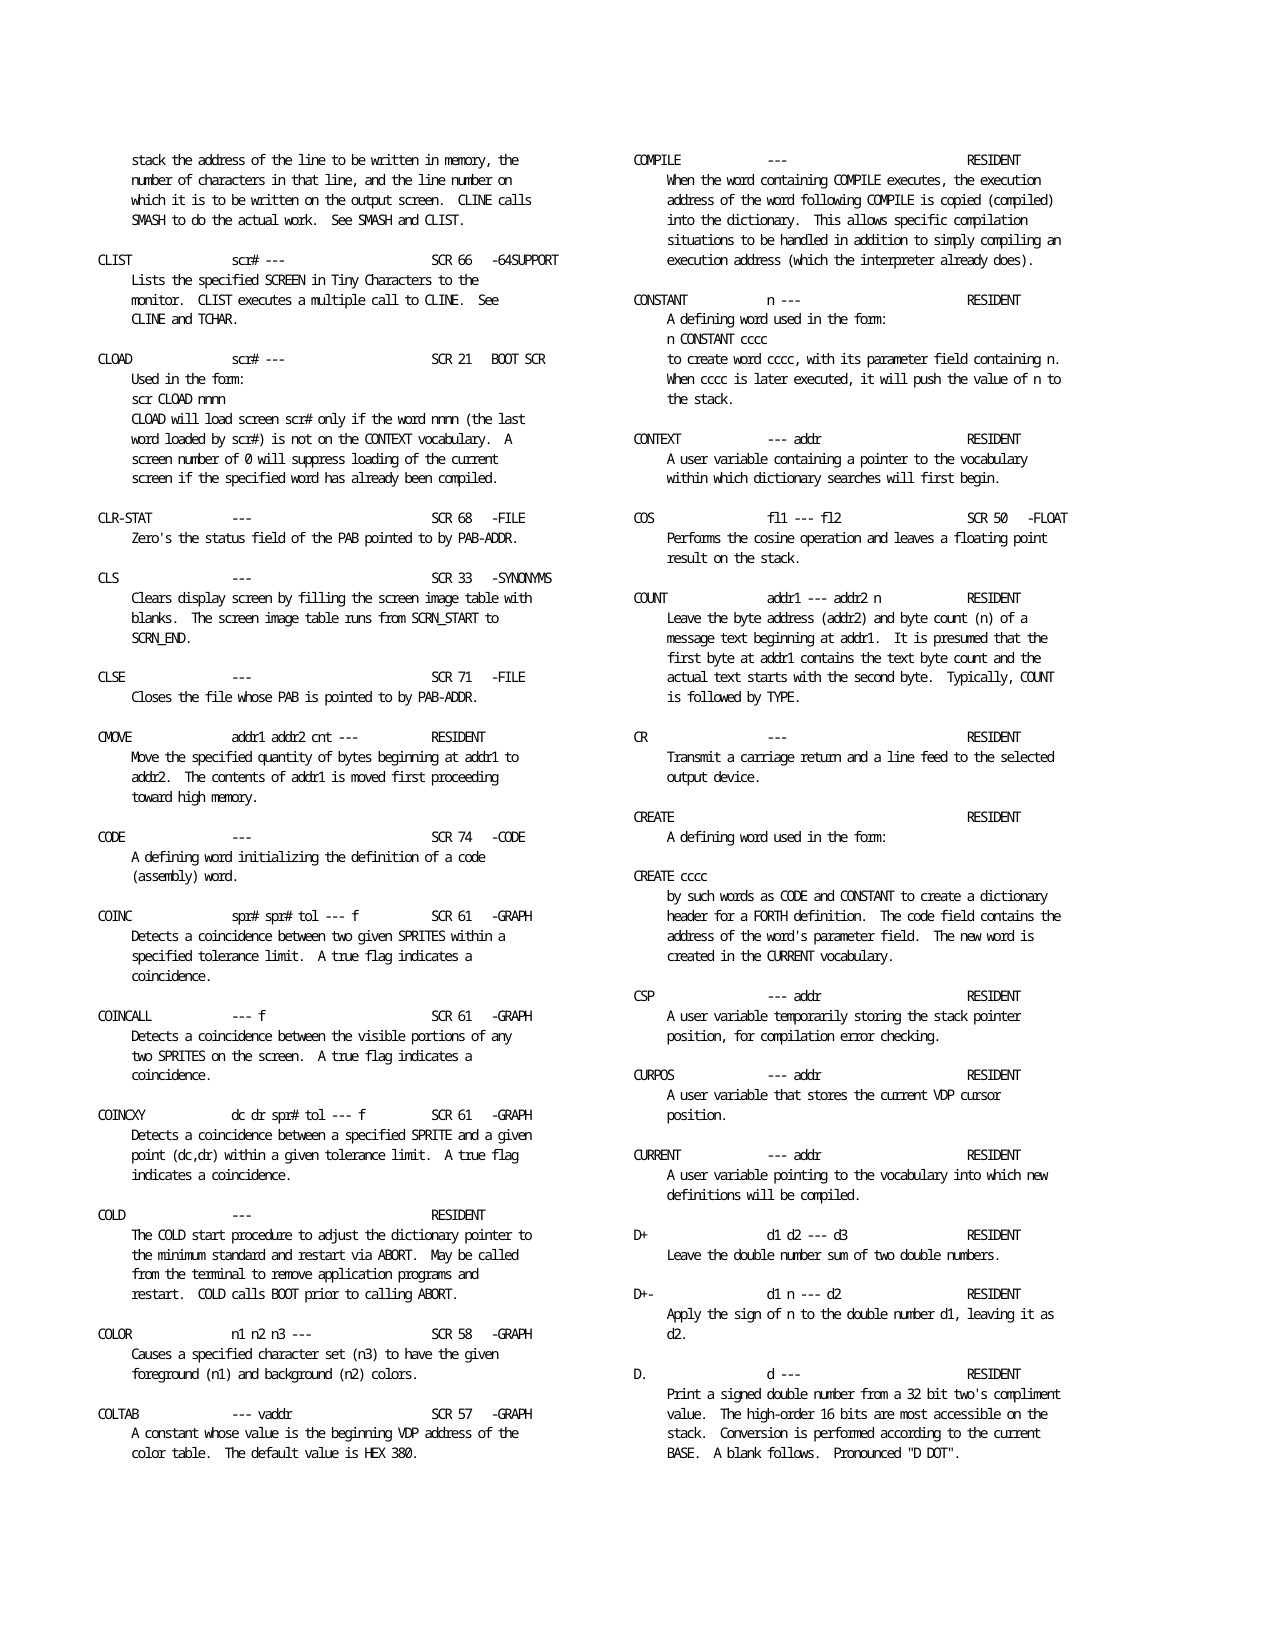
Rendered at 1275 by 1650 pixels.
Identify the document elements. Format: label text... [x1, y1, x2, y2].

text CLOAD scr# --- SCR 21 BOOT SCR [97, 349, 588, 369]
text from the terminal to remove application programs and [97, 1264, 588, 1284]
text Causes a specified character set (n3) to have the given [97, 1344, 588, 1364]
text Transmit a carriage return and a line feed to the selected [633, 747, 1123, 767]
text number of characters in that line, and the line number on [97, 170, 588, 190]
text CLR-STAT --- SCR 68 -FILE [97, 508, 588, 528]
text CREATE cccc [633, 866, 1123, 886]
text Detects a coincidence between two given SPRITES within a [97, 926, 588, 946]
text foreground (n1) and background (n2) colors. [97, 1364, 588, 1383]
text CONSTANT n --- RESIDENT [633, 289, 1123, 309]
text header for a FORTH definition. The code field contains the [633, 906, 1123, 926]
text is followed by TYPE. [633, 687, 1123, 707]
text CLS --- SCR 33 -SYNONYMS [97, 568, 588, 588]
text CURPOS --- addr RESIDENT [633, 1065, 1123, 1085]
text the minimum standard and restart via ABORT. May be called [97, 1244, 588, 1264]
text (assembly) word. [97, 866, 588, 886]
text position, for compilation error checking. [633, 1025, 1123, 1045]
text Leave the double number sum of two double numbers. [633, 1244, 1123, 1264]
text CSP --- addr RESIDENT [633, 986, 1123, 1006]
text D+- d1 n --- d2 RESIDENT [633, 1284, 1123, 1304]
text CR --- RESIDENT [633, 727, 1123, 747]
text d2. [633, 1324, 1123, 1344]
text coincidence. [97, 966, 588, 986]
text screen if the specified word has already been compiled. [97, 468, 588, 488]
text CODE --- SCR 74 -CODE [97, 826, 588, 846]
text Print a signed double number from a 32 bit two's compliment [633, 1383, 1123, 1403]
text scr CLOAD nnnn [97, 389, 588, 409]
text into the dictionary. This allows specific compilation [633, 210, 1123, 229]
text CLINE and TCHAR. [97, 309, 588, 329]
text Detects a coincidence between the visible portions of any [97, 1025, 588, 1045]
text SMASH to do the actual work. See SMASH and CLIST. [97, 210, 588, 229]
text D+ d1 d2 --- d3 RESIDENT [633, 1224, 1123, 1244]
text Lists the specified SCREEN in Tiny Characters to the [97, 269, 588, 289]
text toward high memory. [97, 787, 588, 807]
text Move the specified quantity of bytes beginning at addr1 to [97, 747, 588, 767]
text Zero's the status field of the PAB pointed to by PAB-ADDR. [97, 528, 588, 548]
text which it is to be written on the output screen. CLINE calls [97, 190, 588, 210]
text CMOVE addr1 addr2 cnt --- RESIDENT [97, 727, 588, 747]
text by such words as CODE and CONSTANT to create a dictionary [633, 886, 1123, 906]
text monitor. CLIST executes a multiple call to CLINE. See [97, 289, 588, 309]
text output device. [633, 767, 1123, 787]
text Closes the file whose PAB is pointed to by PAB-ADDR. [97, 687, 588, 707]
text message text beginning at addr1. It is presumed that the [633, 627, 1123, 647]
text Detects a coincidence between a specified SPRITE and a given [97, 1125, 588, 1145]
text A user variable that stores the current VDP cursor [633, 1085, 1123, 1105]
text value. The high-order 16 bits are most accessible on the [633, 1403, 1123, 1423]
text within which dictionary searches will first begin. [633, 468, 1123, 488]
text point (dc,dr) within a given tolerance limit. A true flag [97, 1145, 588, 1165]
text position. [633, 1105, 1123, 1125]
text the stack. [633, 389, 1123, 409]
text stack the address of the line to be written in memory, the [97, 150, 588, 170]
text color table. The default value is HEX 380. [97, 1443, 588, 1463]
text definitions will be compiled. [633, 1184, 1123, 1204]
text CLIST scr# --- SCR 66 -64SUPPORT [97, 249, 588, 269]
text Used in the form: [97, 369, 588, 389]
text CREATE RESIDENT [633, 807, 1123, 826]
text COINC spr# spr# tol --- f SCR 61 -GRAPH [97, 906, 588, 926]
text address of the word following COMPILE is copied (compiled) [633, 190, 1123, 210]
text indicates a coincidence. [97, 1165, 588, 1184]
text address of the word's parameter field. The new word is [633, 926, 1123, 946]
text situations to be handled in addition to simply compiling an [633, 229, 1123, 249]
text When the word containing COMPILE executes, the execution [633, 170, 1123, 190]
text When cccc is later executed, it will push the value of n to [633, 369, 1123, 389]
text COINCXY dc dr spr# tol --- f SCR 61 -GRAPH [97, 1105, 588, 1125]
text A defining word used in the form: [633, 309, 1123, 329]
text Clears display screen by filling the screen image table with [97, 588, 588, 608]
text COLD --- RESIDENT [97, 1204, 588, 1224]
text n CONSTANT cccc [633, 329, 1123, 349]
text result on the stack. [633, 548, 1123, 568]
text CLOAD will load screen scr# only if the word nnnn (the last [97, 409, 588, 428]
text A user variable pointing to the vocabulary into which new [633, 1165, 1123, 1184]
text COLOR n1 n2 n3 --- SCR 58 -GRAPH [97, 1324, 588, 1344]
text The COLD start procedure to adjust the dictionary pointer to [97, 1224, 588, 1244]
text screen number of 0 will suppress loading of the current [97, 448, 588, 468]
text created in the CURRENT vocabulary. [633, 946, 1123, 966]
text addr2. The contents of addr1 is moved first proceeding [97, 767, 588, 787]
text CONTEXT --- addr RESIDENT [633, 428, 1123, 448]
text A defining word used in the form: [633, 826, 1123, 846]
text word loaded by scr#) is not on the CONTEXT vocabulary. A [97, 428, 588, 448]
text A user variable temporarily storing the stack pointer [633, 1006, 1123, 1025]
text two SPRITES on the screen. A true flag indicates a [97, 1045, 588, 1065]
text to create word cccc, with its parameter field containing n. [633, 349, 1123, 369]
text COUNT addr1 --- addr2 n RESIDENT [633, 588, 1123, 608]
text CURRENT --- addr RESIDENT [633, 1145, 1123, 1165]
text COLTAB --- vaddr SCR 57 -GRAPH [97, 1403, 588, 1423]
text A defining word initializing the definition of a code [97, 846, 588, 866]
text Performs the cosine operation and leaves a floating point [633, 528, 1123, 548]
text specified tolerance limit. A true flag indicates a [97, 946, 588, 966]
text blanks. The screen image table runs from SCRN_START to [97, 608, 588, 627]
text CLSE --- SCR 71 -FILE [97, 667, 588, 687]
text COMPILE --- RESIDENT [633, 150, 1123, 170]
text actual text starts with the second byte. Typically, COUNT [633, 667, 1123, 687]
text A user variable containing a pointer to the vocabulary [633, 448, 1123, 468]
text execution address (which the interpreter already does). [633, 249, 1123, 269]
text Leave the byte address (addr2) and byte count (n) of a [633, 608, 1123, 627]
text stack. Conversion is performed according to the current [633, 1423, 1123, 1443]
text COINCALL --- f SCR 61 -GRAPH [97, 1006, 588, 1025]
text Apply the sign of n to the double number d1, leaving it as [633, 1304, 1123, 1324]
text A constant whose value is the beginning VDP address of the [97, 1423, 588, 1443]
text coincidence. [97, 1065, 588, 1085]
text SCRN_END. [97, 627, 588, 647]
text COS fl1 --- fl2 SCR 50 -FLOAT [633, 508, 1123, 528]
text first byte at addr1 contains the text byte count and the [633, 647, 1123, 667]
text BASE. A blank follows. Pronounced "D DOT". [633, 1443, 1123, 1463]
text D. d --- RESIDENT [633, 1364, 1123, 1383]
text restart. COLD calls BOOT prior to calling ABORT. [97, 1284, 588, 1304]
